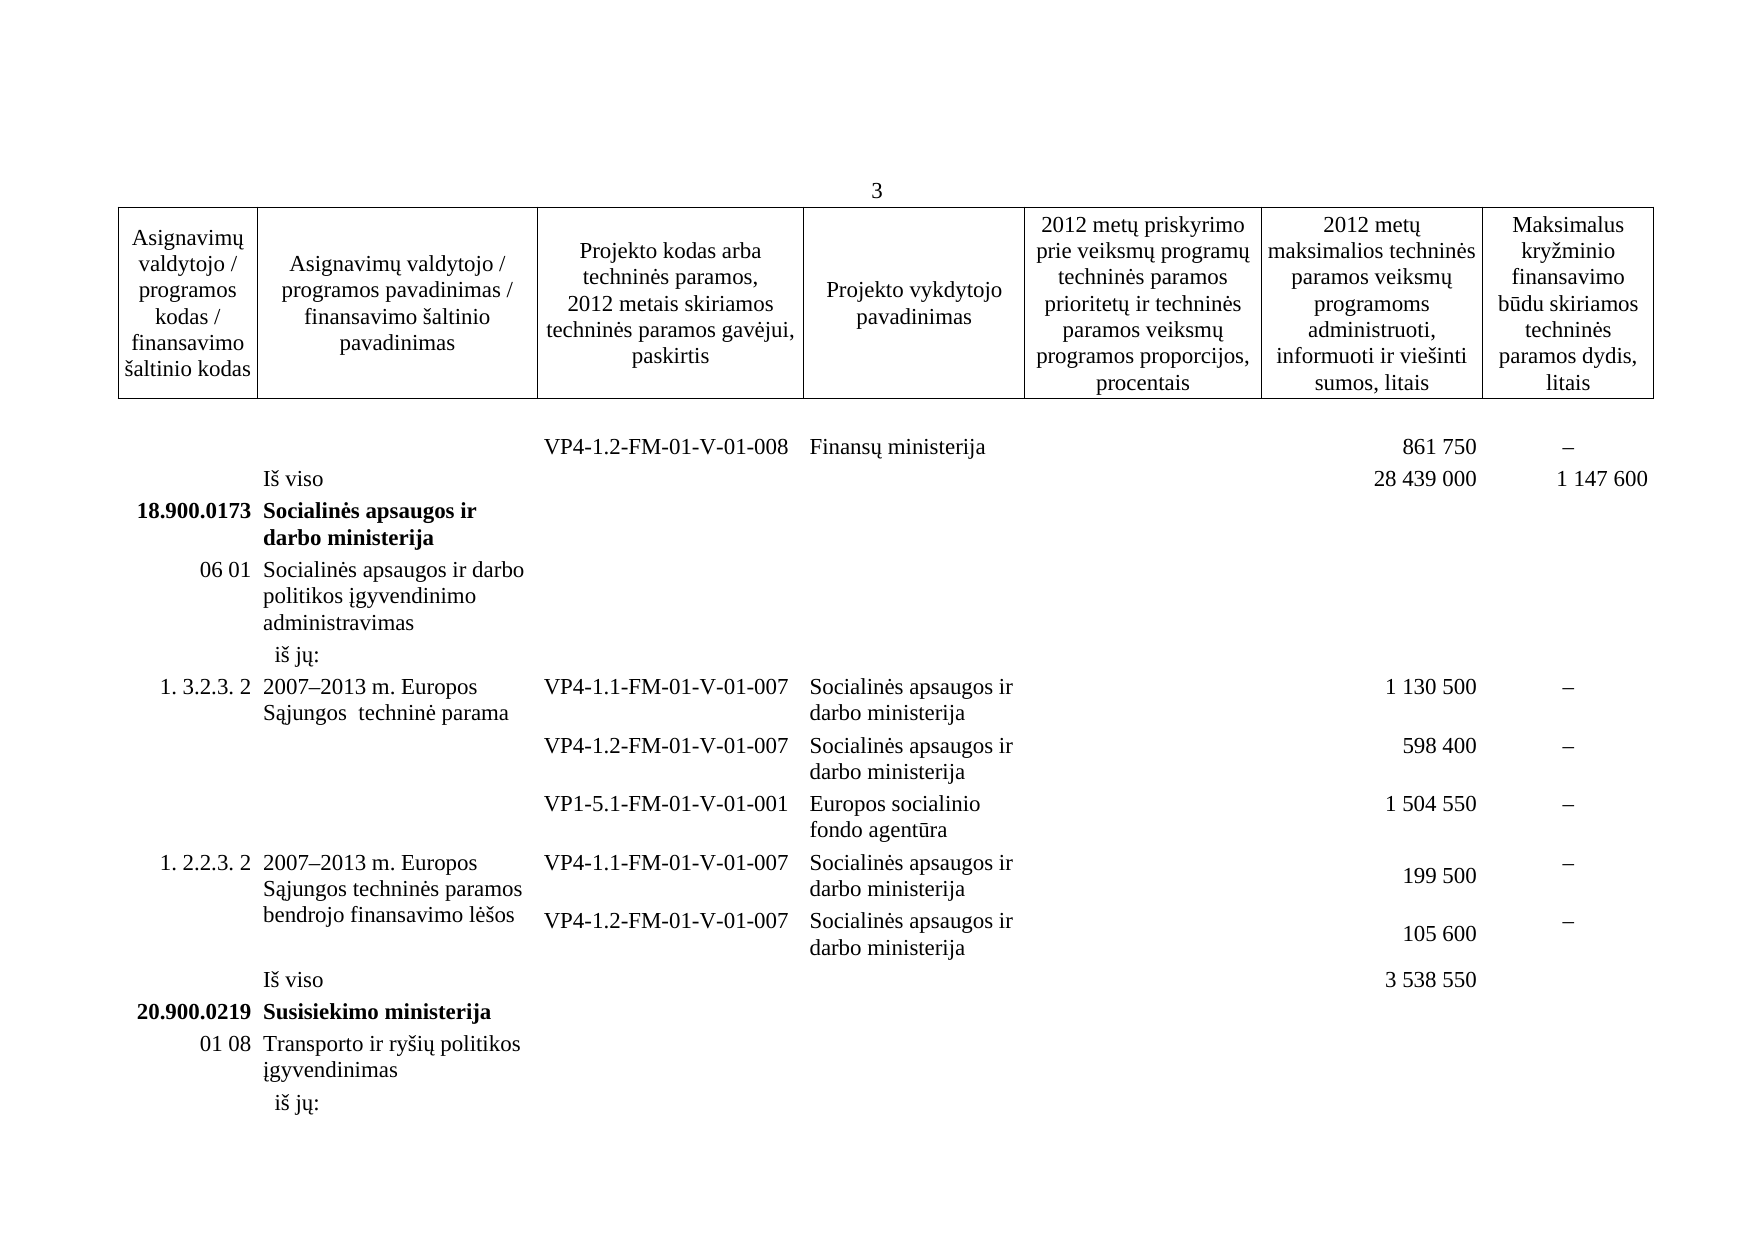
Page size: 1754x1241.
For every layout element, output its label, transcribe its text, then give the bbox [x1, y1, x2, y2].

table_cell Europos socialinio fondo agentūra [803, 787, 1025, 846]
table_cell [1025, 729, 1261, 787]
table_cell [1483, 495, 1654, 553]
table_cell iš jų: [257, 1086, 537, 1118]
table_header Projekto vykdytojo pavadinimas [804, 208, 1024, 398]
table_header Maksimalus kryžminio finansavimo būdu skiriamos techninės paramos dydis, litais [1483, 208, 1653, 398]
table_cell [803, 638, 1025, 670]
table_cell iš jų: [257, 638, 537, 670]
table_cell Iš viso [257, 963, 537, 995]
table_cell [118, 463, 257, 494]
table_cell [1025, 399, 1261, 430]
table_cell [1483, 1086, 1654, 1118]
table_cell Finansų ministerija [803, 430, 1025, 462]
table_cell Transporto ir ryšių politikos įgyvendinimas [257, 1027, 537, 1086]
table_cell Susisiekimo ministerija [257, 995, 537, 1027]
table_header 2012 metų priskyrimo prie veiksmų programų techninės paramos prioritetų ir techninės paramos veiksmų programos proporcijos, procentais [1025, 208, 1261, 398]
table_cell [1483, 399, 1654, 430]
table_cell 1 130 500 [1261, 670, 1482, 729]
table_cell [538, 495, 803, 553]
table_cell Socialinės apsaugos ir darbo ministerija [803, 904, 1025, 963]
table_cell VP4-1.1-FM-01-V-01-007 [538, 846, 803, 904]
table_cell [1261, 495, 1482, 553]
table_cell 1 504 550 [1261, 787, 1482, 846]
table_cell [538, 463, 803, 494]
table_cell [803, 553, 1025, 638]
table_cell – [1483, 787, 1654, 846]
table_cell Iš viso [257, 463, 537, 494]
table_cell 01 08 [118, 1027, 257, 1086]
table_cell 861 750 [1261, 430, 1482, 462]
table_cell 2007–2013 m. Europos Sąjungos techninė parama [257, 670, 537, 846]
table_header Asignavimų valdytojo / programos pavadinimas / finansavimo šaltinio pavadinimas [258, 208, 537, 398]
table_cell [538, 1027, 803, 1086]
table_cell [118, 1086, 257, 1118]
table_cell [803, 995, 1025, 1027]
table_cell [803, 1027, 1025, 1086]
table_cell [538, 995, 803, 1027]
table_cell [538, 1086, 803, 1118]
table_cell [1483, 1027, 1654, 1086]
table_cell [1483, 995, 1654, 1027]
table_cell [803, 963, 1025, 995]
table_cell 3 538 550 [1261, 963, 1482, 995]
table_cell [803, 1086, 1025, 1118]
table_cell [1025, 787, 1261, 846]
table_cell [1025, 1027, 1261, 1086]
table_cell Socialinės apsaugos ir darbo ministerija [257, 495, 537, 553]
table_cell Socialinės apsaugos ir darbo ministerija [803, 846, 1025, 904]
table_cell [538, 399, 803, 430]
table_cell [538, 553, 803, 638]
table_cell – [1483, 670, 1654, 729]
table_cell 20.900.0219 [118, 995, 257, 1027]
table_cell Socialinės apsaugos ir darbo ministerija [803, 670, 1025, 729]
table_cell – [1483, 729, 1654, 787]
table_cell [1025, 495, 1261, 553]
table_cell [1483, 963, 1654, 995]
table_cell [538, 963, 803, 995]
table_cell [1483, 638, 1654, 670]
table_cell [1025, 670, 1261, 729]
table_cell VP4-1.2-FM-01-V-01-008 [538, 430, 803, 462]
table_cell [1261, 638, 1482, 670]
table_cell [1025, 638, 1261, 670]
table_cell [1025, 904, 1261, 963]
table_cell Socialinės apsaugos ir darbo politikos įgyvendinimo administravimas [257, 553, 537, 638]
table_cell 06 01 [118, 553, 257, 670]
table_cell 1. 2.2.3. 2 [118, 846, 257, 963]
table_cell [1261, 995, 1482, 1027]
table_header Projekto kodas arba techninės paramos, 2012 metais skiriamos techninės paramos gavėjui, paskirtis [538, 208, 803, 398]
table_header 2012 metų maksimalios techninės paramos veiksmų programoms administruoti, informuoti ir viešinti sumos, litais [1262, 208, 1482, 398]
table_cell 2007–2013 m. Europos Sąjungos techninės paramos bendrojo finansavimo lėšos [257, 846, 537, 963]
table_cell [1261, 1086, 1482, 1118]
table_cell – [1483, 846, 1654, 904]
table_cell [257, 399, 537, 462]
table_cell [1483, 553, 1654, 638]
table_cell [1025, 963, 1261, 995]
table_cell [803, 495, 1025, 553]
table_cell VP4-1.2-FM-01-V-01-007 [538, 904, 803, 963]
table_cell [538, 638, 803, 670]
table_cell [1025, 1086, 1261, 1118]
table_cell [1261, 1027, 1482, 1086]
table_cell [803, 399, 1025, 430]
table_cell [1025, 846, 1261, 904]
table_cell Socialinės apsaugos ir darbo ministerija [803, 729, 1025, 787]
table_cell VP4-1.1-FM-01-V-01-007 [538, 670, 803, 729]
table_cell 598 400 [1261, 729, 1482, 787]
table_cell [1261, 399, 1482, 430]
table_cell [803, 463, 1025, 494]
table_cell [118, 963, 257, 995]
table_cell [1025, 553, 1261, 638]
table_cell [1261, 553, 1482, 638]
table_cell 28 439 000 [1261, 463, 1482, 494]
table_cell [1025, 995, 1261, 1027]
table_cell 1. 3.2.3. 2 [118, 670, 257, 846]
table_cell 105 600 [1261, 904, 1482, 963]
table_cell [1025, 463, 1261, 494]
table_cell 199 500 [1261, 846, 1482, 904]
table_cell [1025, 430, 1261, 462]
table_cell VP4-1.2-FM-01-V-01-007 [538, 729, 803, 787]
table_cell – [1483, 430, 1654, 462]
table_cell VP1-5.1-FM-01-V-01-001 [538, 787, 803, 846]
table_cell [118, 399, 257, 462]
table_cell – [1483, 904, 1654, 963]
table_header Asignavimų valdytojo / programos kodas / finansavimo šaltinio kodas [119, 208, 257, 398]
table_cell 18.900.0173 [118, 495, 257, 553]
table_cell 1 147 600 [1483, 463, 1654, 494]
